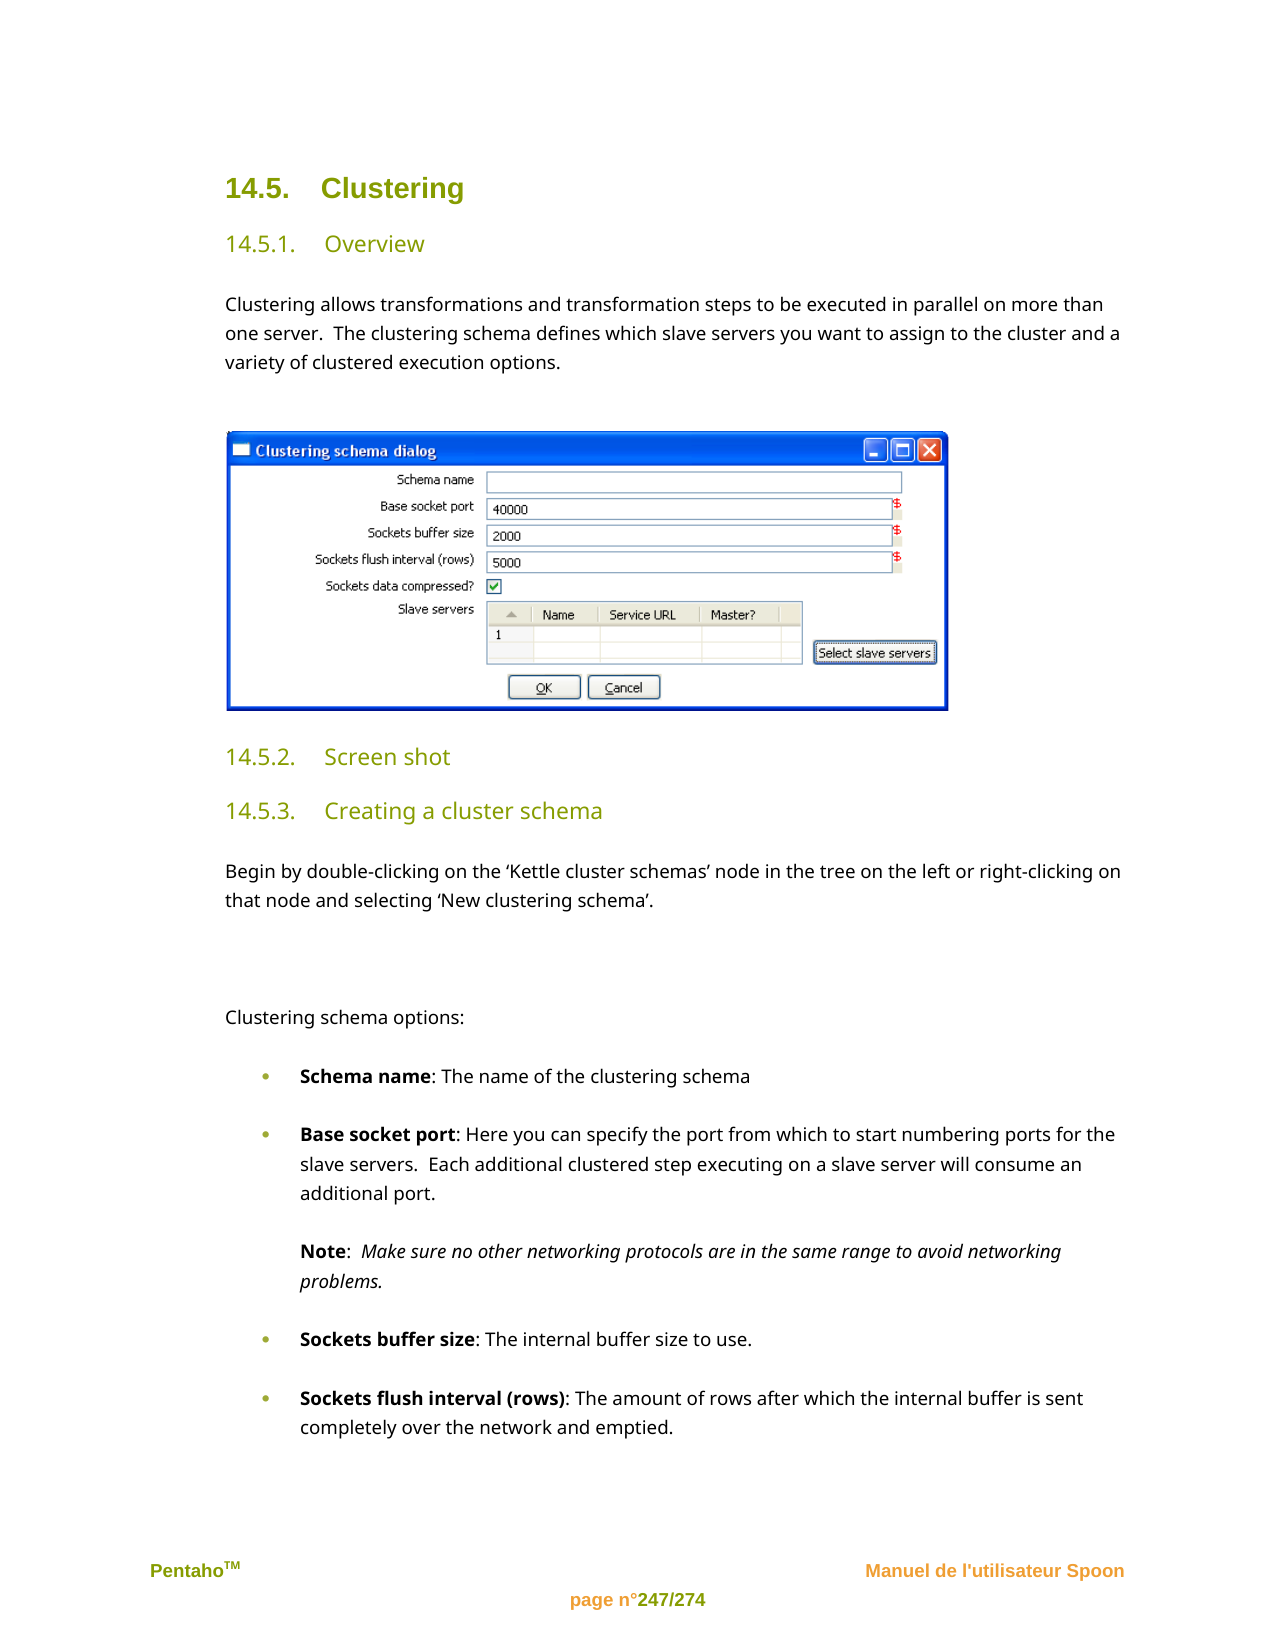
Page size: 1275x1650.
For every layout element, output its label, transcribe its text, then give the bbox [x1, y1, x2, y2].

list Base socket port: Here you can specify the port from which to start numbering ports for the slave servers. Each additional clustered step executing on a slave server will consume an additional port. [262, 1118, 1125, 1206]
text Clustering schema options: [225, 1001, 1125, 1030]
list Sockets flush interval (rows): The amount of rows after which the internal buffer is sent completely over the network and emptied. [262, 1382, 1125, 1440]
list Sockets buffer size: The internal buffer size to use. [262, 1323, 1125, 1352]
subtitle Creating a cluster schema [225, 796, 1125, 825]
subtitle Screen shot [225, 405, 1125, 771]
picture [226, 431, 949, 711]
subtitle Clustering [225, 175, 1125, 204]
subtitle Overview [225, 229, 1125, 258]
text Begin by double-clicking on the ‘Kettle cluster schemas’ node in the tree on the left or right-clicking on that node and selecting ‘New clustering schema’. [225, 855, 1125, 913]
text Clustering allows transformations and transformation steps to be executed in parallel on more than one server. The clustering schema defines which slave servers you want to assign to the cluster and a variety of clustered execution options. [225, 288, 1125, 375]
list Schema name: The name of the clustering schema [262, 1060, 1125, 1089]
text Note: Make sure no other networking protocols are in the same range to avoid networking problems. [300, 1236, 1125, 1294]
